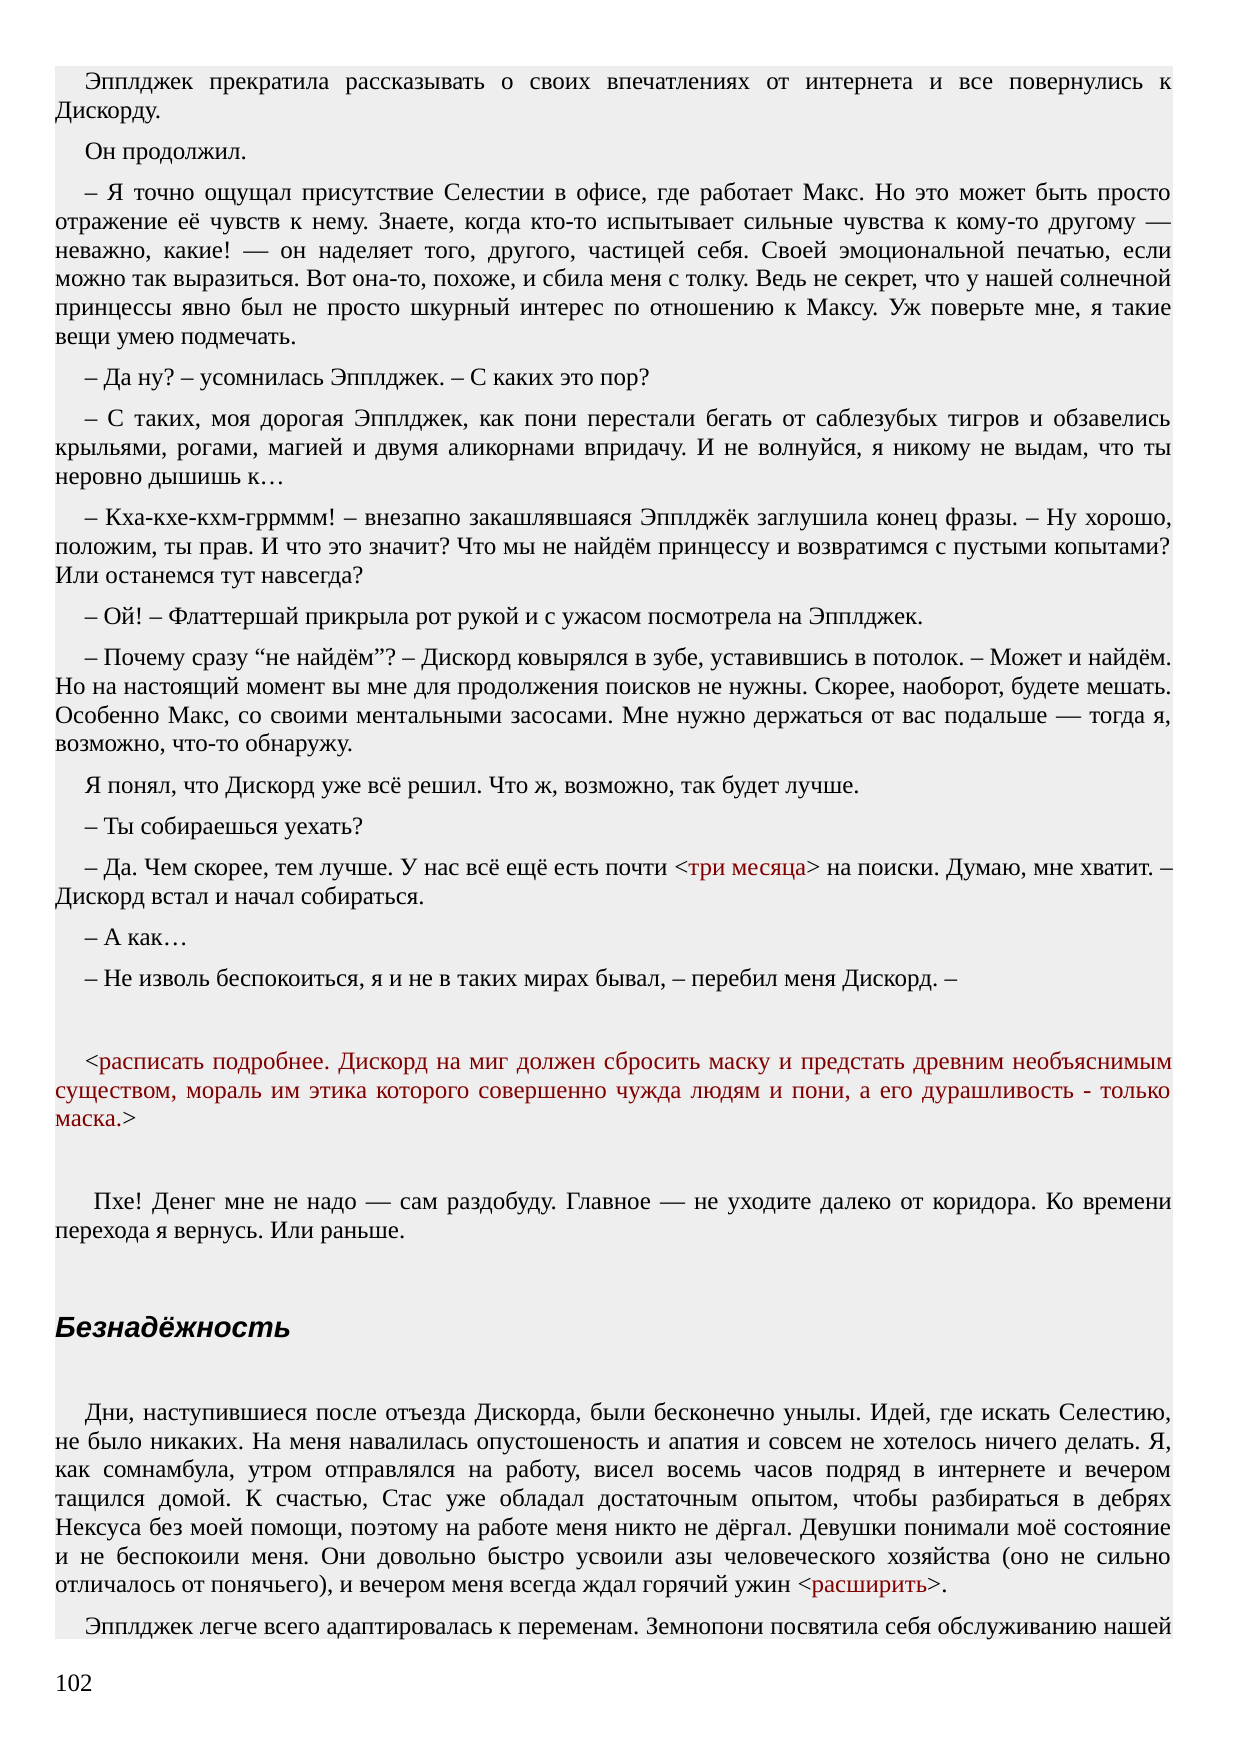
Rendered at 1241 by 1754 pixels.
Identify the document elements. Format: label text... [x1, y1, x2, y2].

subtitle Безнадёжность [55, 1310, 1173, 1343]
text – Да. Чем скорее, тем лучше. У нас всё ещё есть почти <три месяца> на поиски. Думаю, мне хватит. – Дискорд встал и начал собираться. [55, 852, 1173, 910]
text Эпплджек прекратила рассказывать о своих впечатлениях от интернета и все повернулись к Дискорду. [55, 66, 1173, 123]
text – Я точно ощущал присутствие Селестии в офисе, где работает Макс. Но это может быть просто отражение её чувств к нему. Знаете, когда кто-то испытывает сильные чувства к кому-то другому — неважно, какие! — он наделяет того, другого, частицей себя. Своей эмоциональной печатью, если можно так выразиться. Вот она-то, похоже, и сбила меня с толку. Ведь не секрет, что у нашей солнечной принцессы явно был не просто шкурный интерес по отношению к Максу. Уж поверьте мне, я такие вещи умею подмечать. [55, 177, 1173, 350]
text – С таких, моя дорогая Эпплджек, как пони перестали бегать от саблезубых тигров и обзавелись крыльями, рогами, магией и двумя аликорнами впридачу. И не волнуйся, я никому не выдам, что ты неровно дышишь к… [55, 403, 1173, 490]
text – Кха-кхе-кхм-гррммм! – внезапно закашлявшаяся Эпплджёк заглушила конец фразы. – Ну хорошо, положим, ты прав. И что это значит? Что мы не найдём принцессу и возвратимся с пустыми копытами? Или останемся тут навсегда? [55, 502, 1173, 588]
text Дни, наступившиеся после отъезда Дискорда, были бесконечно унылы. Идей, где искать Селестию, не было никаких. На меня навалилась опустошеность и апатия и совсем не хотелось ничего делать. Я, как сомнамбула, утром отправлялся на работу, висел восемь часов подряд в интернете и вечером тащился домой. К счастью, Стас уже обладал достаточным опытом, чтобы разбираться в дебрях Нексуса без моей помощи, поэтому на работе меня никто не дёргал. Девушки понимали моё состояние и не беспокоили меня. Они довольно быстро усвоили азы человеческого хозяйства (оно не сильно отличалось от понячьего), и вечером меня всегда ждал горячий ужин <расширить>. [55, 1397, 1173, 1598]
text – Да ну? – усомнилась Эпплджек. – С каких это пор? [55, 362, 1173, 391]
text – Ты собираешься уехать? [55, 811, 1173, 840]
text – Почему сразу “не найдём”? – Дискорд ковырялся в зубе, уставившись в потолок. – Может и найдём. Но на настоящий момент вы мне для продолжения поисков не нужны. Скорее, наоборот, будете мешать. Особенно Макс, со своими ментальными засосами. Мне нужно держаться от вас подальше — тогда я, возможно, что-то обнаружу. [55, 642, 1173, 757]
text – А как… [55, 922, 1173, 951]
text Он продолжил. [55, 136, 1173, 165]
text <расписать подробнее. Дискорд на миг должен сбросить маску и предстать древним необъяснимым существом, мораль им этика которого совершенно чужда людям и пони, а его дурашливость - только маска.> [55, 1046, 1173, 1132]
text Пхе! Денег мне не надо — сам раздобуду. Главное — не уходите далеко от коридора. Ко времени перехода я вернусь. Или раньше. [55, 1186, 1173, 1243]
text – Ой! – Флаттершай прикрыла рот рукой и с ужасом посмотрела на Эпплджек. [55, 601, 1173, 630]
text Я понял, что Дискорд уже всё решил. Что ж, возможно, так будет лучше. [55, 770, 1173, 798]
text – Не изволь беспокоиться, я и не в таких мирах бывал, – перебил меня Дискорд. – [55, 963, 1173, 992]
text Эпплджек легче всего адаптировалась к переменам. Земнопони посвятила себя обслуживанию нашей [55, 1611, 1173, 1639]
